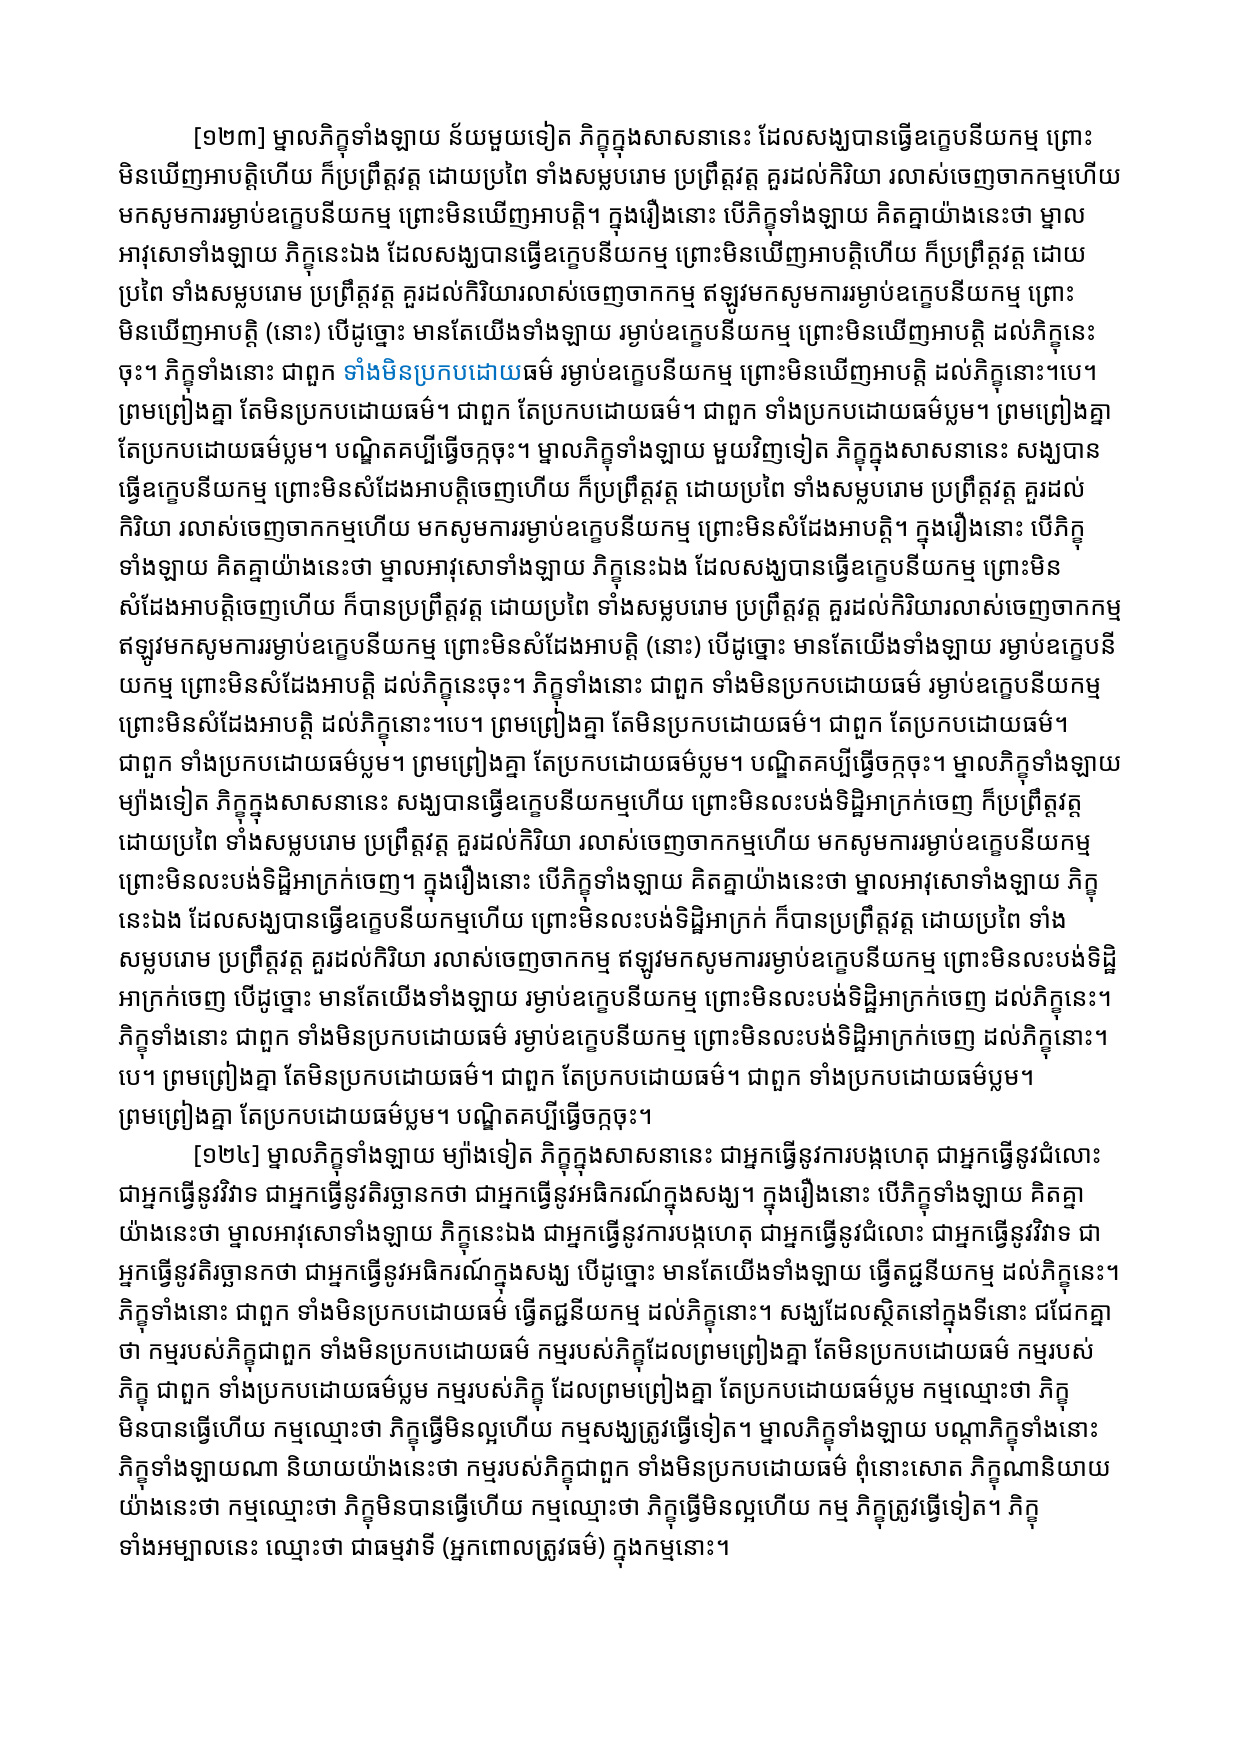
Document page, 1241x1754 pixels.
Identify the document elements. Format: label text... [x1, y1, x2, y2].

text [១២៣] ម្នាលភិក្ខុទាំងឡាយ ន័យមួយទៀត ភិក្ខុក្នុងសាសនានេះ ដែលសង្ឃបានធ្វើឧក្ខេបនីយកម្ម​ ព្រោះមិនឃើញអាបត្តិហើយ ក៏ប្រព្រឹត្តវត្ត ដោយប្រពៃ ទាំងសម្លបរោម ប្រព្រឹត្តវត្ត គួរដល់កិរិយា រលាស់ចេញចាកកម្ម​ហើយ មកសូមការ​រម្ងាប់​ឧក្ខេបនីយកម្ម ព្រោះមិនឃើញអាបត្តិ។ ក្នុងរឿងនោះ បើភិក្ខុទាំងឡាយ គិតគ្នាយ៉ាង​នេះថា ម្នាលអាវុសោទាំងឡាយ ភិក្ខុនេះឯង ដែលសង្ឃបាន​ធ្វើឧក្ខេបនីយកម្ម ព្រោះមិនឃើញ​អាបត្តិ​ហើយ ក៏ប្រព្រឹត្ត​វត្ត ​ដោយប្រពៃ ទាំងសម្លបរោម ប្រព្រឹត្ត​វត្ត គួរ​ដល់កិរិយារលាស់ចេញចាកកម្ម ឥឡូវមកសូម​ការរម្ងាប់ឧក្ខេបនីយកម្ម ព្រោះមិនឃើញអាបត្តិ (នោះ) បើដូច្នោះ មានតែយើង​ទាំងឡាយ រម្ងាប់ឧក្ខេបនីយកម្ម ព្រោះមិនឃើញ​អាបត្តិ​ ដល់​ភិក្ខុនេះចុះ។ ភិក្ខុទាំងនោះ ជាពួក ទាំងមិនប្រកបដោយធម៌ រម្ងាប់ឧក្ខេបនីយកម្ម ព្រោះមិនឃើញអាបត្តិ ដល់ភិក្ខុនោះ។បេ។ ព្រមព្រៀង​គ្នា តែមិន​ប្រកប​ដោយធម៌។ ជាពួក តែប្រកបដោយធម៌។ ជាពួក ទាំងប្រកប​ដោយ​ធម៌​ប្លម។ ព្រមព្រៀងគ្នា តែប្រកបដោយធម៌ប្លម។ បណ្ឌិតគប្បីធ្វើចក្កចុះ។ ម្នាលភិក្ខុទាំងឡាយ មួយវិញទៀត ភិក្ខុក្នុងសាសនានេះ សង្ឃបានធ្វើឧក្ខេបនីយកម្ម​ ព្រោះមិនសំដែងអាបត្តិចេញ​ហើយ ក៏ប្រព្រឹត្តវត្ត ដោយប្រពៃ ទាំងសម្លបរោម ប្រព្រឹត្តវត្ត គួរដល់កិរិយា រលាស់ចេញចាកកម្ម​ហើយ មកសូមការ​រម្ងាប់​ឧក្ខេបនីយកម្ម ព្រោះមិនសំដែងអាបត្តិ។ ក្នុងរឿងនោះ បើភិក្ខុទាំងឡាយ គិតគ្នាយ៉ាង​នេះថា ម្នាលអាវុសោទាំងឡាយ ភិក្ខុនេះឯង ដែលសង្ឃបាន​ធ្វើឧក្ខេបនីយកម្ម ព្រោះមិនសំដែង​អាបត្តិ​ចេញហើយ ក៏បានប្រព្រឹត្ត​វត្ត ​ដោយប្រពៃ ទាំងសម្លបរោម ប្រព្រឹត្ត​វត្ត គួរ​ដល់កិរិយារលាស់ចេញចាកកម្ម ឥឡូវមកសូម​ការរម្ងាប់ឧក្ខេបនីយកម្ម ព្រោះមិនសំដែងអាបត្តិ (នោះ) បើដូច្នោះ មានតែយើង​ទាំងឡាយ រម្ងាប់ឧក្ខេបនីយកម្ម ព្រោះមិនសំដែង​អាបត្តិ​ ដល់​ភិក្ខុនេះចុះ។ ភិក្ខុទាំងនោះ ជាពួក ទាំងមិនប្រកបដោយធម៌ រម្ងាប់ឧក្ខេបនីយកម្ម ព្រោះ​មិនសំដែង​អាបត្តិ ដល់ភិក្ខុនោះ។បេ។ ព្រមព្រៀង​គ្នា តែមិន​ប្រកប​ដោយធម៌។ ជាពួក តែប្រកប​ដោយ​ធម៌។ ជាពួក ទាំងប្រកប​ដោយ​ធម៌​ប្លម។ ព្រមព្រៀងគ្នា តែប្រកបដោយធម៌ប្លម។ បណ្ឌិតគប្បីធ្វើចក្កចុះ។ ម្នាលភិក្ខុទាំងឡាយ ម្យ៉ាងទៀត ភិក្ខុក្នុងសាសនានេះ សង្ឃ​បាន​ធ្វើ​ឧក្ខេបនីយកម្ម​ហើយ ព្រោះមិនលះបង់ទិដ្ឋិអាក្រក់ចេញ ក៏ប្រព្រឹត្តវត្ត ដោយប្រពៃ ទាំងសម្លបរោម ប្រព្រឹត្តវត្ត គួរដល់កិរិយា រលាស់ចេញចាកកម្ម​ហើយ មកសូមការ​រម្ងាប់​ឧក្ខេបនីយកម្ម ព្រោះមិនលះបង់ទិដ្ឋិអាក្រក់ចេញ។ ក្នុងរឿងនោះ បើភិក្ខុទាំងឡាយ គិតគ្នាយ៉ាង​នេះថា ម្នាលអាវុសោទាំងឡាយ ភិក្ខុនេះឯង ដែលសង្ឃបាន​ធ្វើឧក្ខេបនីយកម្មហើយ ព្រោះមិនលះបង់​ទិដ្ឋិអាក្រក់ ក៏បានប្រព្រឹត្ត​វត្ត ​ដោយប្រពៃ ទាំងសម្លបរោម ប្រព្រឹត្ត​វត្ត គួរ​ដល់កិរិយា​ រលាស់ចេញ​ចាកកម្ម ឥឡូវមកសូម​ការរម្ងាប់ឧក្ខេបនីយកម្ម ព្រោះមិនលះបង់ទិដ្ឋិអាក្រក់ចេញ បើដូច្នោះ មានតែយើង​ទាំងឡាយ រម្ងាប់ឧក្ខេបនីយកម្ម ព្រោះមិនលះបង់ទិដ្ឋិអាក្រក់ចេញ​ ដល់​ភិក្ខុនេះ។ ភិក្ខុទាំងនោះ ជាពួក ទាំងមិនប្រកបដោយធម៌ រម្ងាប់ឧក្ខេបនីយកម្ម ព្រោះមិនលះបង់​ទិដ្ឋិអាក្រក់​ចេញ ដល់ភិក្ខុនោះ។បេ។ ព្រមព្រៀង​គ្នា តែមិន​ប្រកប​ដោយធម៌។ ជាពួក តែប្រកបដោយធម៌។ ជាពួក ទាំងប្រកប​ដោយ​ធម៌​ប្លម។ ព្រមព្រៀងគ្នា តែប្រកបដោយធម៌ប្លម។ បណ្ឌិតគប្បីធ្វើចក្កចុះ។ [118, 118, 1122, 1131]
text [១២៤] ម្នាលភិក្ខុទាំងឡាយ ម្យ៉ាងទៀត ភិក្ខុក្នុងសាសនានេះ ជាអ្នកធ្វើនូវការបង្កហេតុ ជាអ្នក​ធ្វើនូវ​ជំលោះ ជាអ្នកធ្វើនូវវិវាទ ជាអ្នកធ្វើនូវតិរច្ឆានកថា ជាអ្នកធ្វើនូវអធិករណ៍​ក្នុងសង្ឃ។ ក្នុងរឿងនោះ បើភិក្ខុទាំងឡាយ គិតគ្នាយ៉ាង​នេះថា ម្នាលអាវុសោទាំងឡាយ ភិក្ខុនេះឯង ជាអ្នកធ្វើនូវ​ការបង្ក​ហេតុ ជាអ្នក​ធ្វើនូវ​ជំលោះ ជាអ្នកធ្វើនូវវិវាទ ជាអ្នកធ្វើនូវតិរច្ឆានកថា ជាអ្នកធ្វើនូវអធិករណ៍​ក្នុងសង្ឃ បើដូច្នោះ មានតែយើង​ទាំងឡាយ ធ្វើតជ្ជនីយកម្ម ដល់​ភិក្ខុនេះ។ ភិក្ខុទាំងនោះ ជាពួក ទាំងមិនប្រកបដោយធម៌ ធ្វើតជ្ជនីយកម្ម ដល់ភិក្ខុនោះ។ សង្ឃដែលស្ថិតនៅក្នុងទីនោះ ជជែកគ្នាថា កម្មរបស់​ភិក្ខុជាពួក ទាំងមិនប្រកប​ដោយធម៌ កម្មរបស់​ភិក្ខុដែល​ព្រមព្រៀងគ្នា តែមិន​ប្រកប​ដោយធម៌ កម្មរបស់ភិក្ខុ ជាពួក ទាំងប្រកបដោយធម៌ប្លម កម្មរបស់​ភិក្ខុ ដែលព្រមព្រៀងគ្នា តែប្រកប​ដោយ​ធម៌​ប្លម កម្មឈ្មោះថា ភិក្ខុ​មិនបានធ្វើហើយ កម្ម​ឈ្មោះថា ភិក្ខុធ្វើមិនល្អហើយ កម្មសង្ឃត្រូវធ្វើទៀត។ ម្នាលភិក្ខុទាំងឡាយ បណ្តាភិក្ខុទាំងនោះ ភិក្ខុទាំងឡាយណា និយាយយ៉ាងនេះថា កម្មរបស់ភិក្ខុជាពួក ទាំងមិនប្រកបដោយធម៌ ពុំនោះសោត ភិក្ខុណានិយាយយ៉ាងនេះថា កម្មឈ្មោះថា ភិក្ខុមិនបានធ្វើហើយ កម្មឈ្មោះថា ភិក្ខុធ្វើមិនល្អហើយ កម្ម ភិក្ខុត្រូវធ្វើទៀត។ ភិក្ខុទាំងអម្បាលនេះ ឈ្មោះថា ជាធម្មវាទី (អ្នកពោលត្រូវធម៌) ក្នុងកម្មនោះ។ [118, 1136, 1122, 1562]
